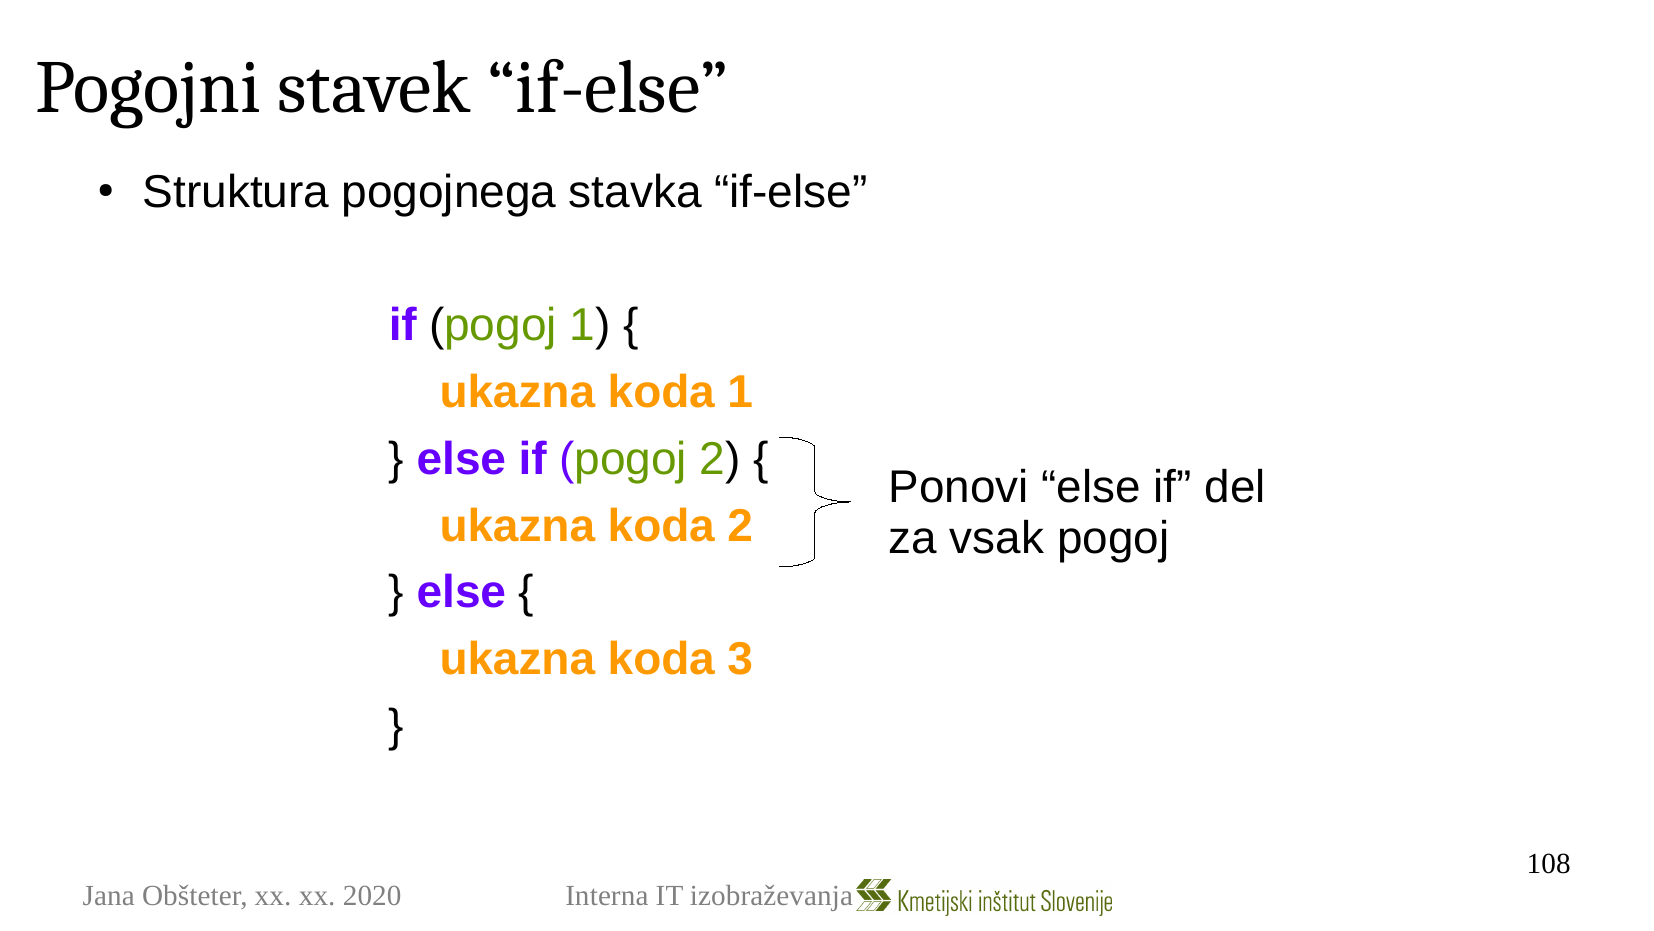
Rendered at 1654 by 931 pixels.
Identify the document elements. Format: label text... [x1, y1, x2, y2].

picture [856, 879, 1112, 916]
text_box Ponovi “else if” del za vsak pogoj [874, 453, 1335, 571]
list Struktura pogojnega stavka “if-else” if (pogoj 1) { ukazna koda 1 } else if (pogoj 2) { ukazna koda 2 } else { ukazna koda 3 } [82, 165, 1642, 827]
title Pogojni stavek “if-else” [35, 21, 1524, 154]
